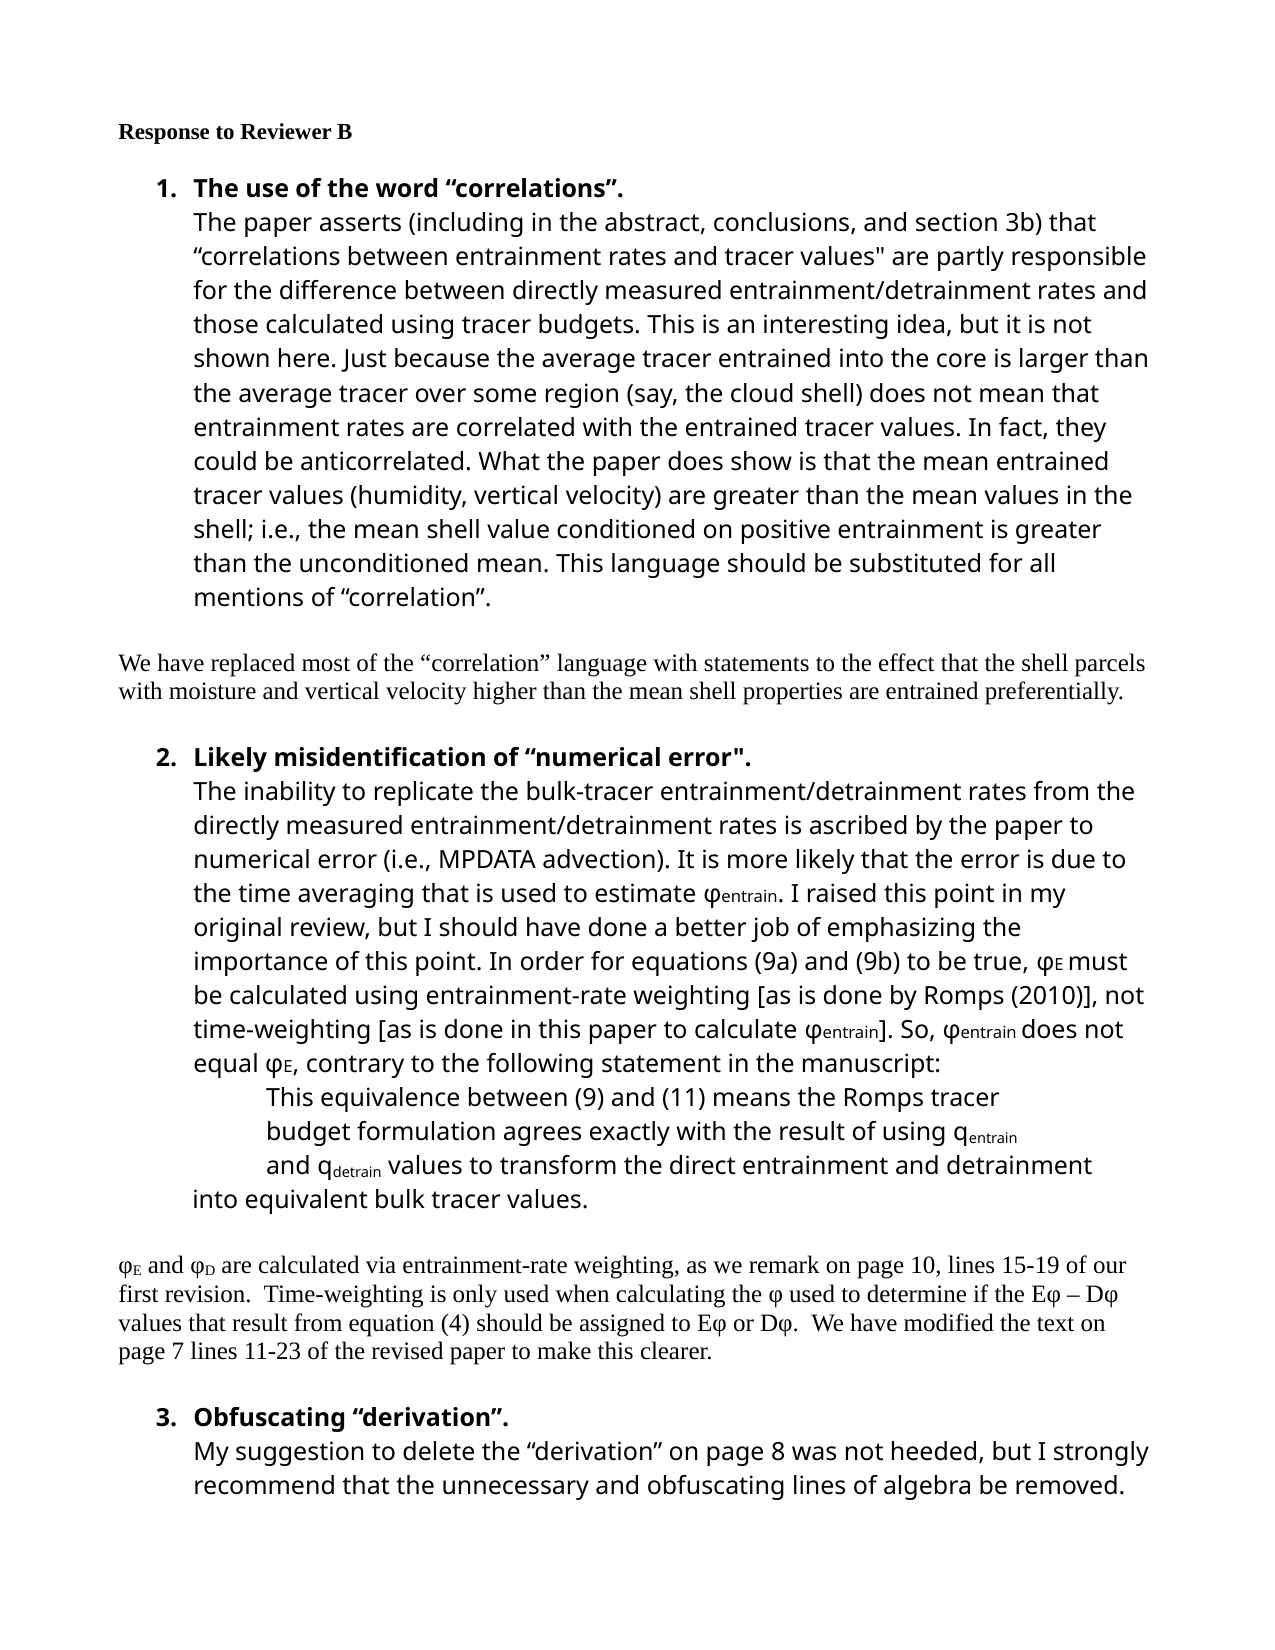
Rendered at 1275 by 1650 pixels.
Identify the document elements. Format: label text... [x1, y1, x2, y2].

text Response to Reviewer B [118, 118, 1157, 144]
list The use of the word “correlations”. [156, 171, 1157, 205]
list Likely misidentification of “numerical error". [156, 739, 1157, 773]
text We have replaced most of the “correlation” language with statements to the effect that the shell parcels with moisture and vertical velocity higher than the mean shell properties are entrained preferentially. [118, 648, 1157, 705]
list Obfuscating “derivation”. [156, 1399, 1157, 1433]
text and qdetrain values to transform the direct entrainment and detrainment into equivalent bulk tracer values. [118, 1148, 1157, 1216]
list The inability to replicate the bulk-tracer entrainment/detrainment rates from the directly measured entrainment/detrainment rates is ascribed by the paper to numerical error (i.e., MPDATA advection). It is more likely that the error is due to the time averaging that is used to estimate φentrain. I raised this point in my original review, but I should have done a better job of emphasizing the importance of this point. In order for equations (9a) and (9b) to be true, φE must be calculated using entrainment-rate weighting [as is done by Romps (2010)], not time-weighting [as is done in this paper to calculate φentrain]. So, φentrain does not equal φE, contrary to the following statement in the manuscript: [156, 773, 1157, 1080]
list My suggestion to delete the “derivation” on page 8 was not heeded, but I strongly recommend that the unnecessary and obfuscating lines of algebra be removed. [156, 1433, 1157, 1501]
text This equivalence between (9) and (11) means the Romps tracer budget formulation agrees exactly with the result of using qentrain [118, 1080, 1157, 1148]
text φE and φD are calculated via entrainment-rate weighting, as we remark on page 10, lines 15-19 of our first revision. Time-weighting is only used when calculating the φ used to determine if the Eφ – Dφ values that result from equation (4) should be assigned to Eφ or Dφ. We have modified the text on page 7 lines 11-23 of the revised paper to make this clearer. [118, 1250, 1157, 1365]
list The paper asserts (including in the abstract, conclusions, and section 3b) that “correlations between entrainment rates and tracer values" are partly responsible for the difference between directly measured entrainment/detrainment rates and those calculated using tracer budgets. This is an interesting idea, but it is not shown here. Just because the average tracer entrained into the core is larger than the average tracer over some region (say, the cloud shell) does not mean that entrainment rates are correlated with the entrained tracer values. In fact, they could be anticorrelated. What the paper does show is that the mean entrained tracer values (humidity, vertical velocity) are greater than the mean values in the shell; i.e., the mean shell value conditioned on positive entrainment is greater than the unconditioned mean. This language should be substituted for all mentions of “correlation”. [156, 205, 1157, 614]
